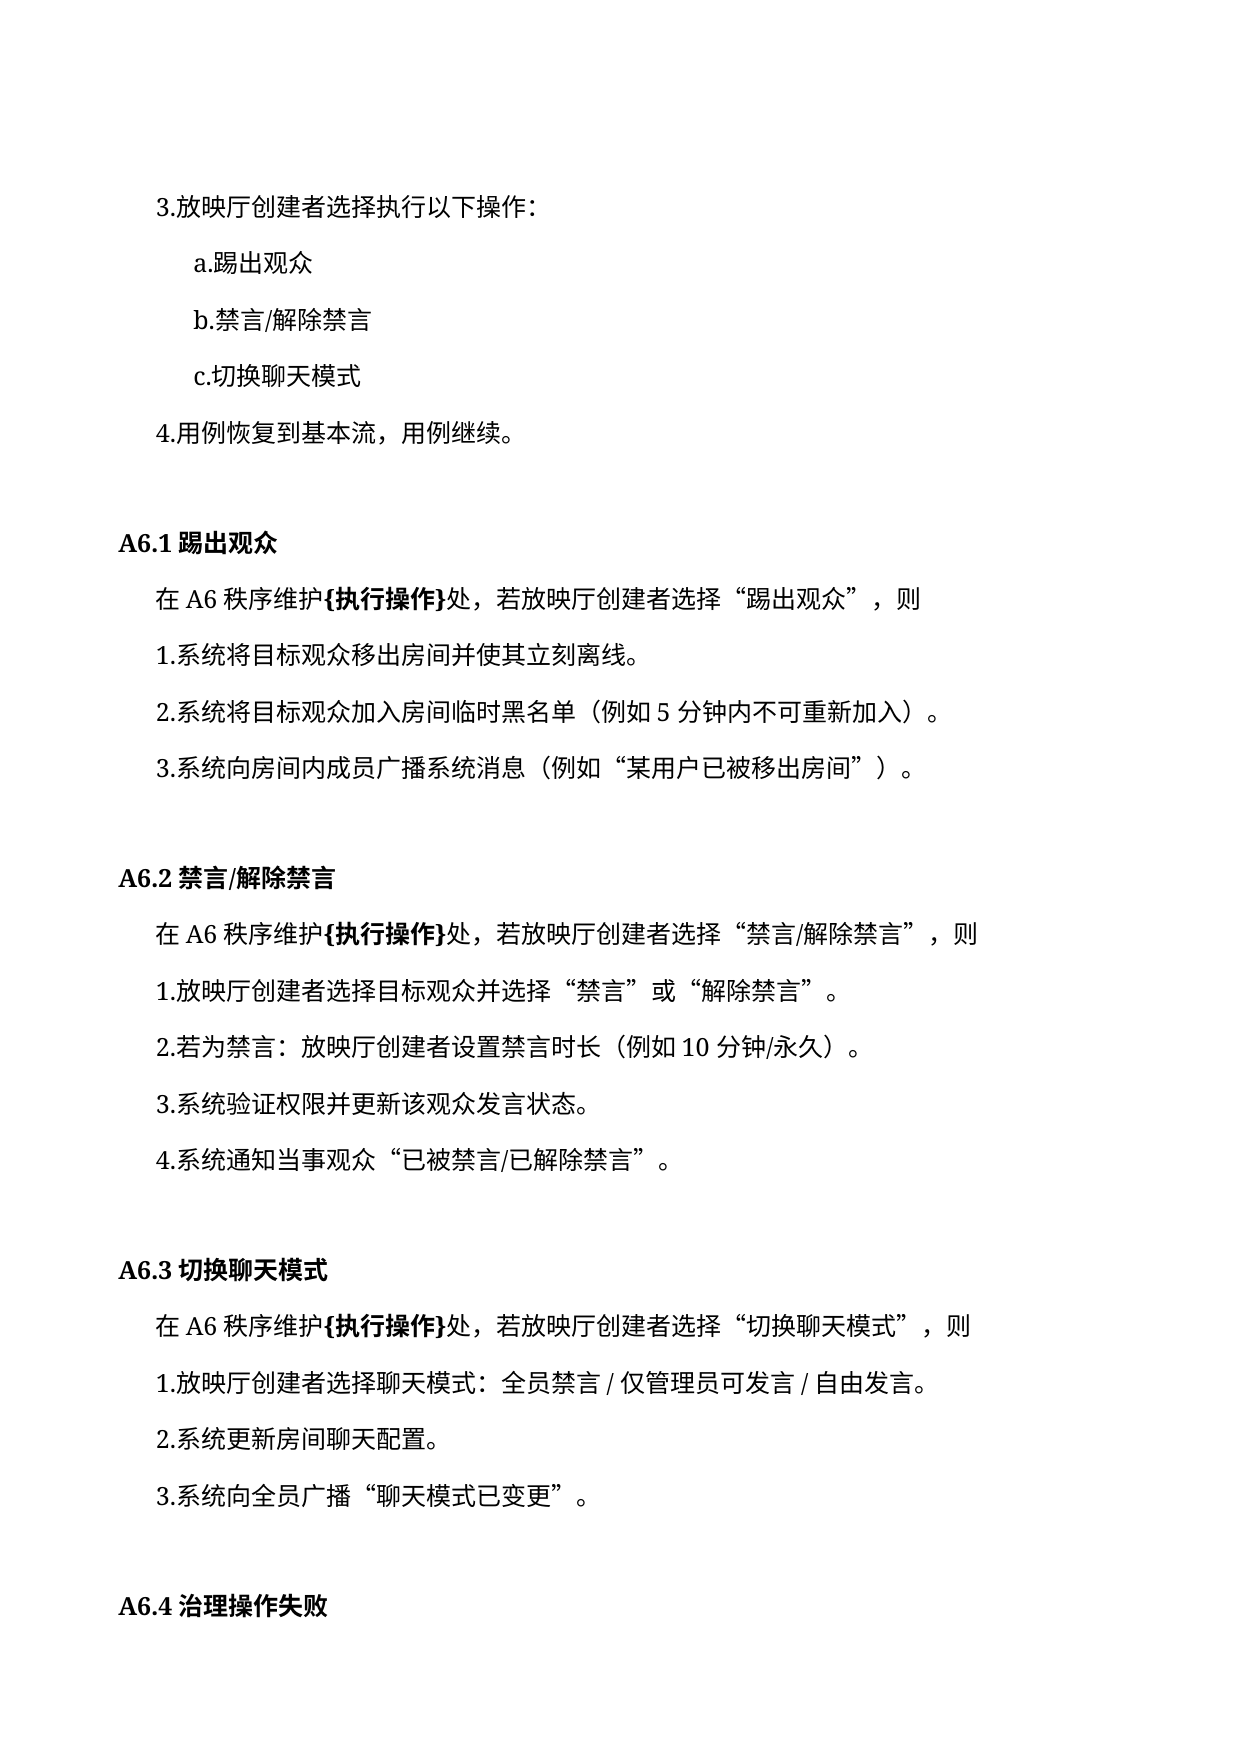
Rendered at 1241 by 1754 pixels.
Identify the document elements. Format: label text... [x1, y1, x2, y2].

list 4.系统通知当事观众“已被禁言/已解除禁言”。 [156, 1140, 1122, 1177]
list 在A6 秩序维护{执行操作}处，若放映厅创建者选择“踢出观众”，则 [156, 579, 1122, 616]
list 3.系统向房间内成员广播系统消息（例如“某用户已被移出房间”）。 [156, 748, 1122, 785]
list 1.放映厅创建者选择聊天模式：全员禁言 / 仅管理员可发言 / 自由发言。 [156, 1363, 1122, 1399]
list A6.2 禁言/解除禁言 [118, 859, 1122, 895]
list 3.系统验证权限并更新该观众发言状态。 [156, 1084, 1122, 1120]
list c.切换聊天模式 [156, 357, 1122, 393]
list b.禁言/解除禁言 [156, 300, 1122, 337]
list 2.系统将目标观众加入房间临时黑名单（例如 5 分钟内不可重新加入）。 [156, 692, 1122, 728]
list 在A6 秩序维护{执行操作}处，若放映厅创建者选择“禁言/解除禁言”，则 [156, 915, 1122, 951]
list 在A6 秩序维护{执行操作}处，若放映厅创建者选择“切换聊天模式”，则 [156, 1307, 1122, 1343]
list 1.系统将目标观众移出房间并使其立刻离线。 [156, 636, 1122, 672]
list 2.若为禁言：放映厅创建者设置禁言时长（例如 10 分钟/永久）。 [156, 1028, 1122, 1064]
list A6.3 切换聊天模式 [118, 1251, 1122, 1287]
list A6.4 治理操作失败 [118, 1586, 1122, 1622]
list 1.放映厅创建者选择目标观众并选择“禁言”或“解除禁言”。 [156, 971, 1122, 1008]
list A6.1 踢出观众 [118, 523, 1122, 559]
list a.踢出观众 [156, 244, 1122, 280]
list 3.放映厅创建者选择执行以下操作： [156, 188, 1122, 224]
list 3.系统向全员广播“聊天模式已变更”。 [156, 1476, 1122, 1512]
list 2.系统更新房间聊天配置。 [156, 1419, 1122, 1456]
list 4.用例恢复到基本流，用例继续。 [156, 413, 1122, 449]
